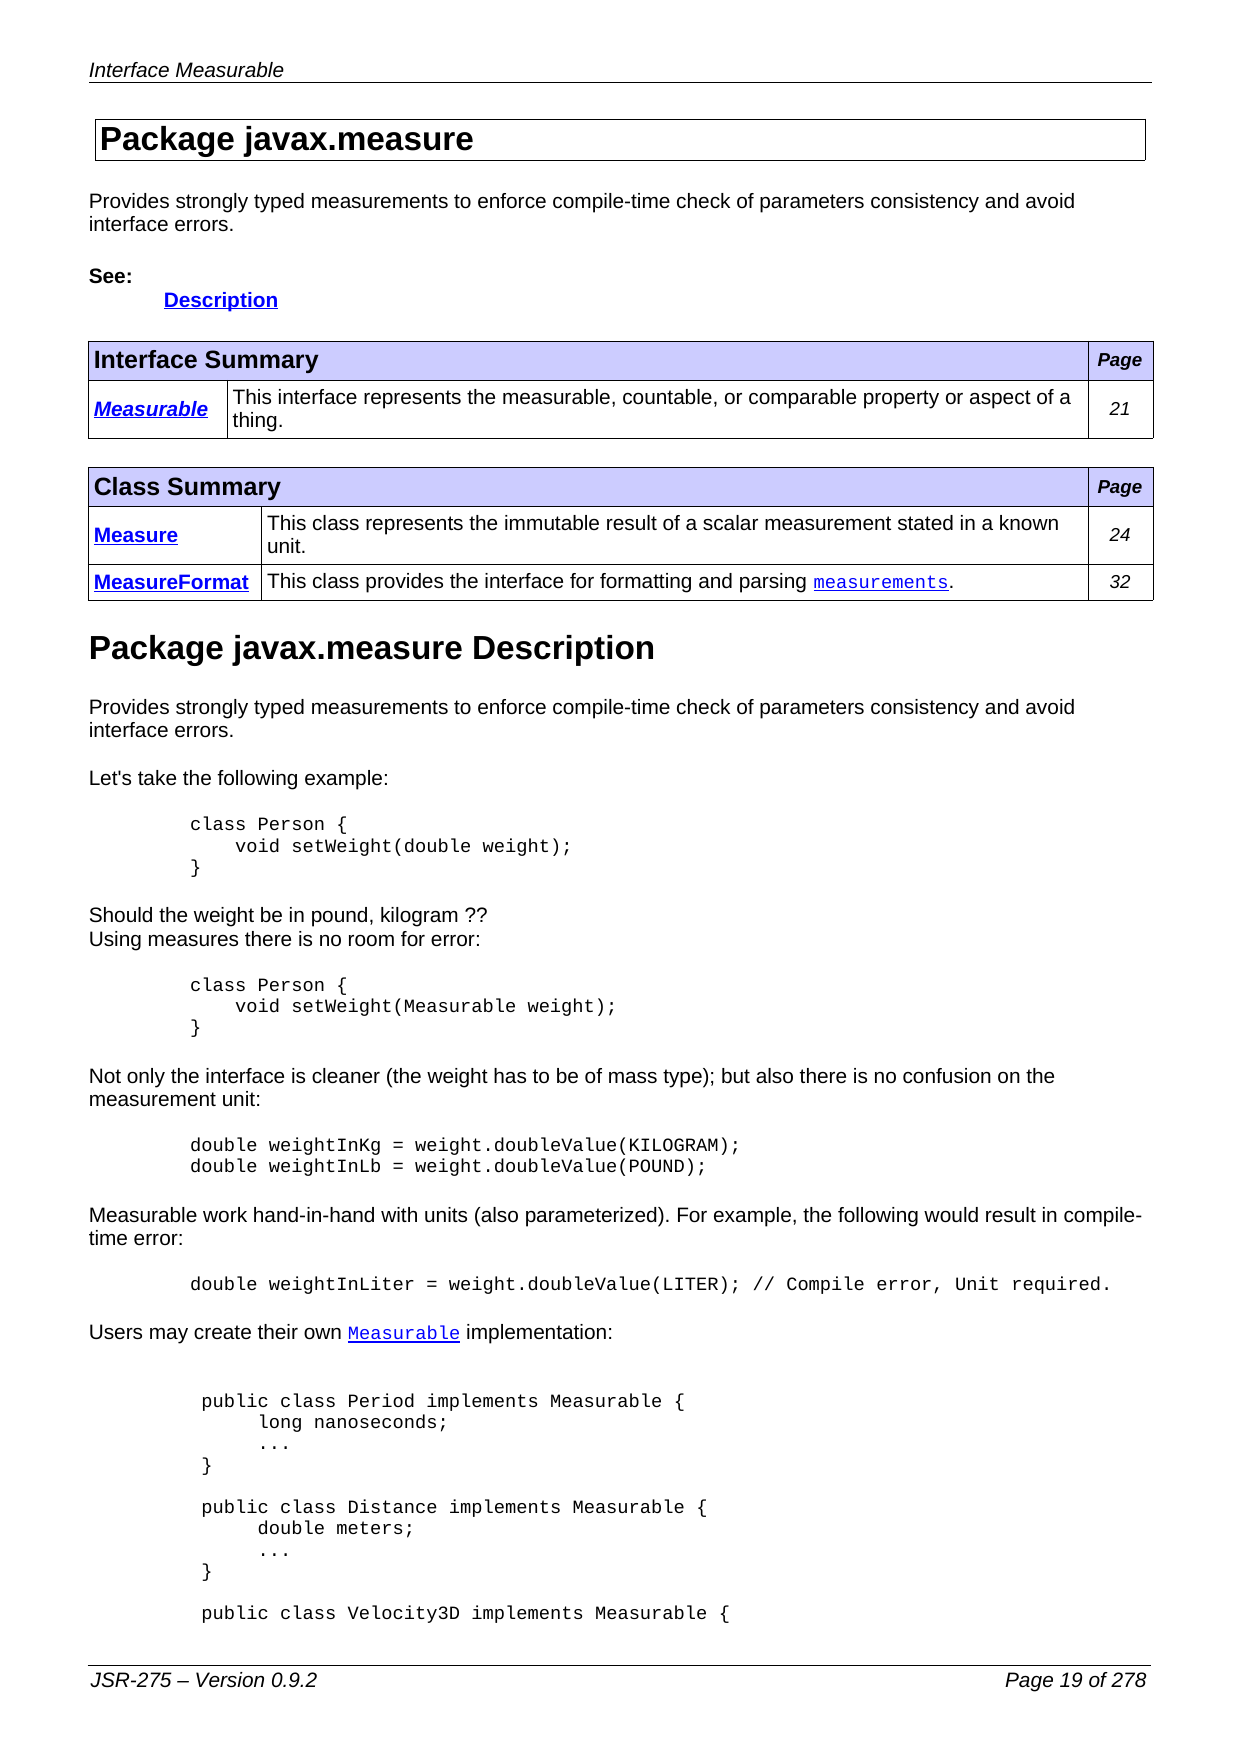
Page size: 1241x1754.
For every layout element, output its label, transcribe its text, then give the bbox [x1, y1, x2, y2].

text Provides strongly typed measurements to enforce compile-time check of parameters consistency and avoid interface errors. [88, 696, 1152, 742]
table_header Page [1089, 342, 1153, 380]
table_cell 30 [1089, 565, 1153, 600]
table_header Page [1089, 468, 1153, 506]
table_cell This class represents the immutable result of a scalar measurement stated in a known unit. [262, 507, 1088, 564]
text Let's take the following example: [88, 767, 1152, 790]
table_header Interface Summary [89, 342, 1088, 380]
text Not only the interface is cleaner (the weight has to be of mass type); but also there is no confusion on the measurement unit: [88, 1064, 1152, 1111]
text Package javax.measure Description [88, 629, 1152, 666]
table_header Class Summary [89, 468, 1088, 506]
subtitle Package javax.measure [96, 120, 1145, 160]
table_cell MeasureFormat [89, 565, 261, 600]
text Description [163, 288, 1152, 311]
text Should the weight be in pound, kilogram ?? Using measures there is no room for error: [88, 904, 1152, 950]
text double weightInLiter = weight.doubleValue(LITER); // Compile error, Unit required. [88, 1274, 1152, 1296]
text Measurable work hand-in-hand with units (also parameterized). For example, the following would result in compile-time error: [88, 1203, 1152, 1249]
table_cell Measure [89, 507, 261, 564]
text Provides strongly typed measurements to enforce compile-time check of parameters consistency and avoid interface errors. [88, 189, 1152, 236]
text See: [88, 265, 1152, 288]
text public class Period implements Measurable { long nanoseconds; ... } public class Distance implements Measurable { double meters; ... } public class Velocity3D implements Measurable { [88, 1370, 1152, 1625]
table_cell 22 [1089, 507, 1153, 564]
table_cell This interface represents the measurable, countable, or comparable property or aspect of a thing. [228, 381, 1088, 438]
text Users may create their own Measurable implementation: [88, 1321, 1152, 1345]
table_cell This class provides the interface for formatting and parsing measurements. [262, 565, 1088, 600]
table_cell 19 [1089, 381, 1153, 438]
text double weightInKg = weight.doubleValue(KILOGRAM); double weightInLb = weight.doubleValue(POUND); [88, 1136, 1152, 1178]
text class Person { void setWeight(Measurable weight); } [88, 975, 1152, 1039]
table_cell Measurable [89, 381, 227, 438]
text class Person { void setWeight(double weight); } [88, 815, 1152, 879]
